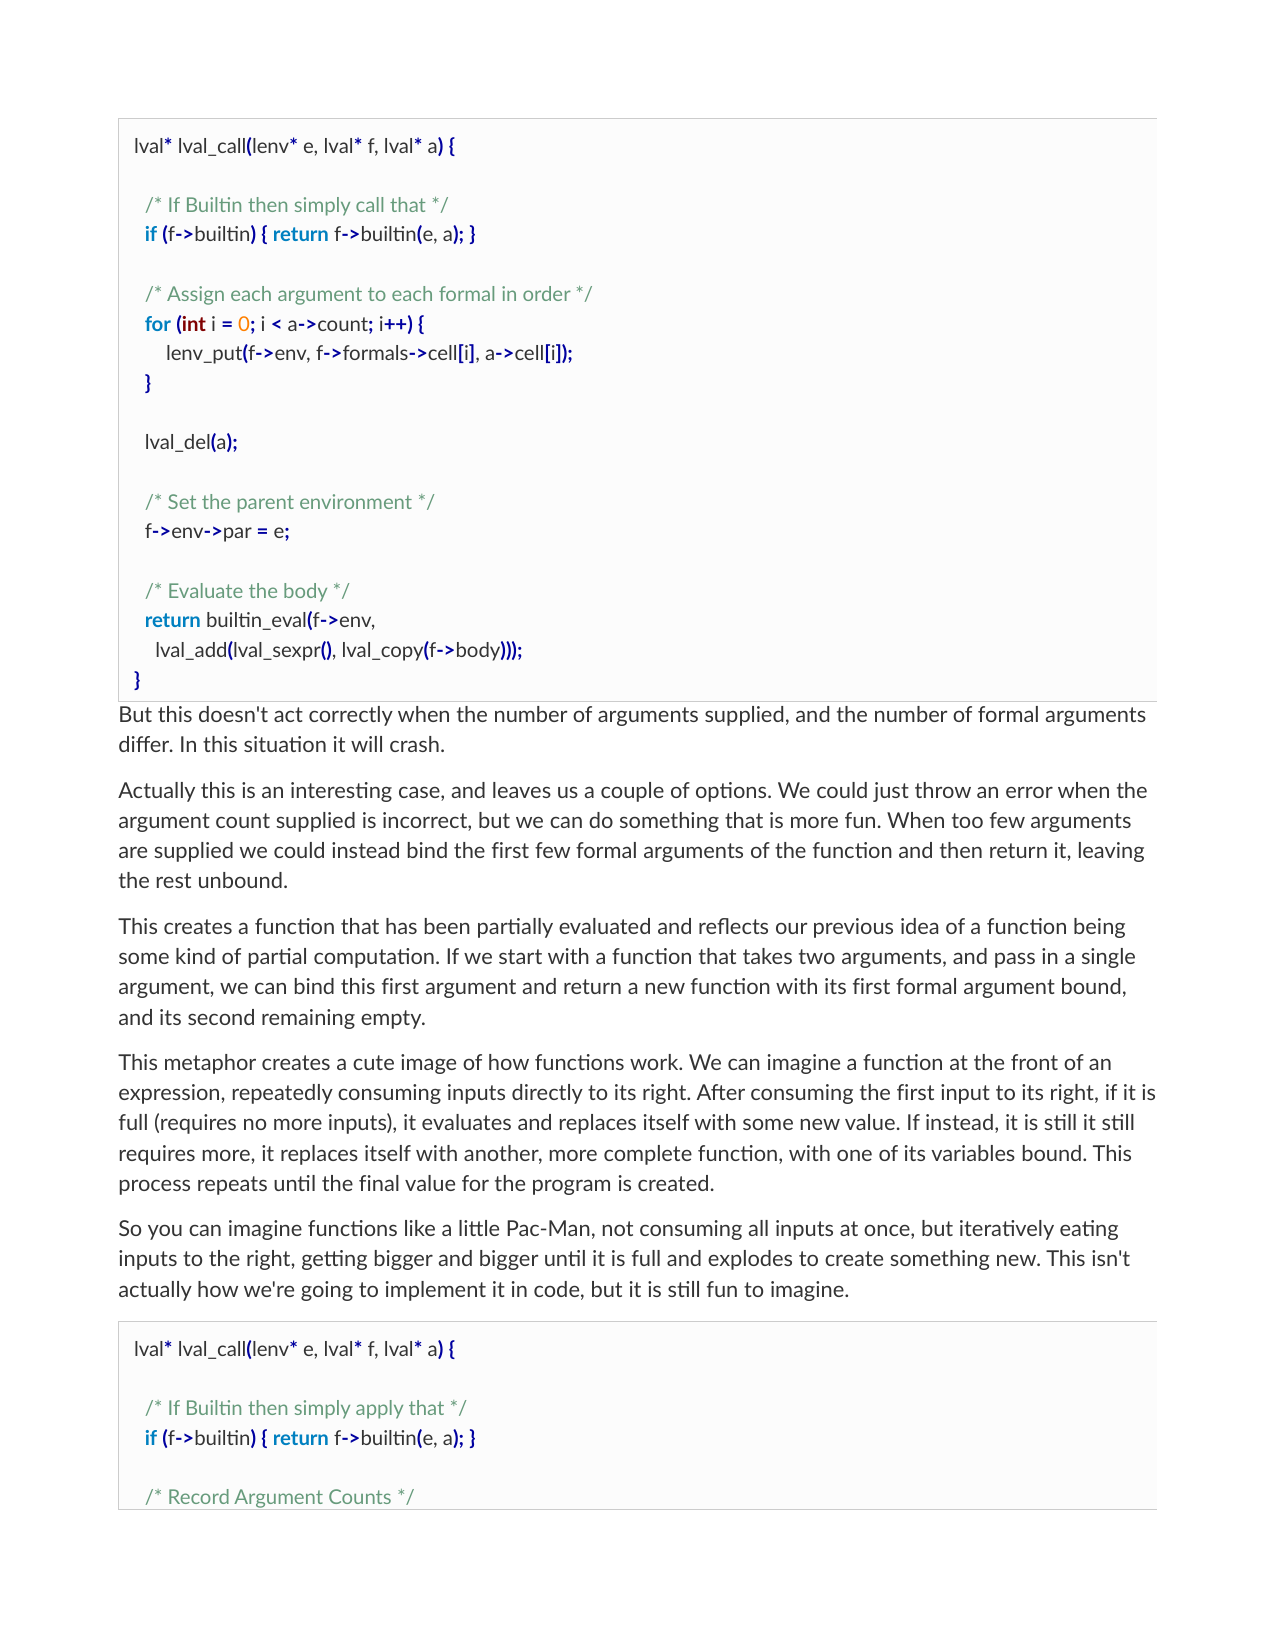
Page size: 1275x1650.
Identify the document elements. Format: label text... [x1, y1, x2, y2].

text But this doesn't act correctly when the number of arguments supplied, and the number of formal arguments differ. In this situation it will crash. [118, 702, 1157, 757]
text f->env->par = e; [119, 504, 1157, 534]
text for (int i = 0; i < a->count; i++) { [119, 296, 1157, 326]
text lval_add(lval_sexpr(), lval_copy(f->body))); [119, 623, 1157, 652]
text if (f->builtin) { return f->builtin(e, a); } [119, 1410, 1157, 1440]
text lval* lval_call(lenv* e, lval* f, lval* a) { [119, 119, 1157, 148]
text Actually this is an interesting case, and leaves us a couple of options. We could just throw an error when the argument count supplied is incorrect, but we can do something that is more fun. When too few arguments are supplied we could instead bind the first few formal arguments of the function and then return it, leaving the rest unbound. [118, 777, 1157, 893]
text /* Evaluate the body */ [119, 563, 1157, 593]
text } [119, 652, 1157, 701]
text lenv_put(f->env, f->formals->cell[i], a->cell[i]); [119, 326, 1157, 356]
text lval* lval_call(lenv* e, lval* f, lval* a) { [119, 1322, 1157, 1351]
text This metaphor creates a cute image of how functions work. We can imagine a function at the front of an expression, repeatedly consuming inputs directly to its right. After consuming the first input to its right, if it is full (requires no more inputs), it evaluates and replaces itself with some new value. If instead, it is still it still requires more, it replaces itself with another, more complete function, with one of its variables bound. This process repeats until the final value for the program is created. [118, 1049, 1157, 1196]
text /* Set the parent environment */ [119, 474, 1157, 504]
text lval_del(a); [119, 415, 1157, 445]
text /* Record Argument Counts */ [119, 1469, 1157, 1509]
text return builtin_eval(f->env, [119, 593, 1157, 623]
text } [119, 356, 1157, 385]
text /* Assign each argument to each formal in order */ [119, 267, 1157, 296]
text This creates a function that has been partially evaluated and reflects our previous idea of a function being some kind of partial computation. If we start with a function that takes two arguments, and pass in a single argument, we can bind this first argument and return a new function with its first formal argument bound, and its second remaining empty. [118, 913, 1157, 1029]
text if (f->builtin) { return f->builtin(e, a); } [119, 207, 1157, 237]
text /* If Builtin then simply apply that */ [119, 1381, 1157, 1410]
text So you can imagine functions like a little Pac-Man, not consuming all inputs at once, but iteratively eating inputs to the right, getting bigger and bigger until it is full and explodes to create something new. This isn't actually how we're going to implement it in code, but it is still fun to imagine. [118, 1215, 1157, 1302]
text /* If Builtin then simply call that */ [119, 177, 1157, 207]
